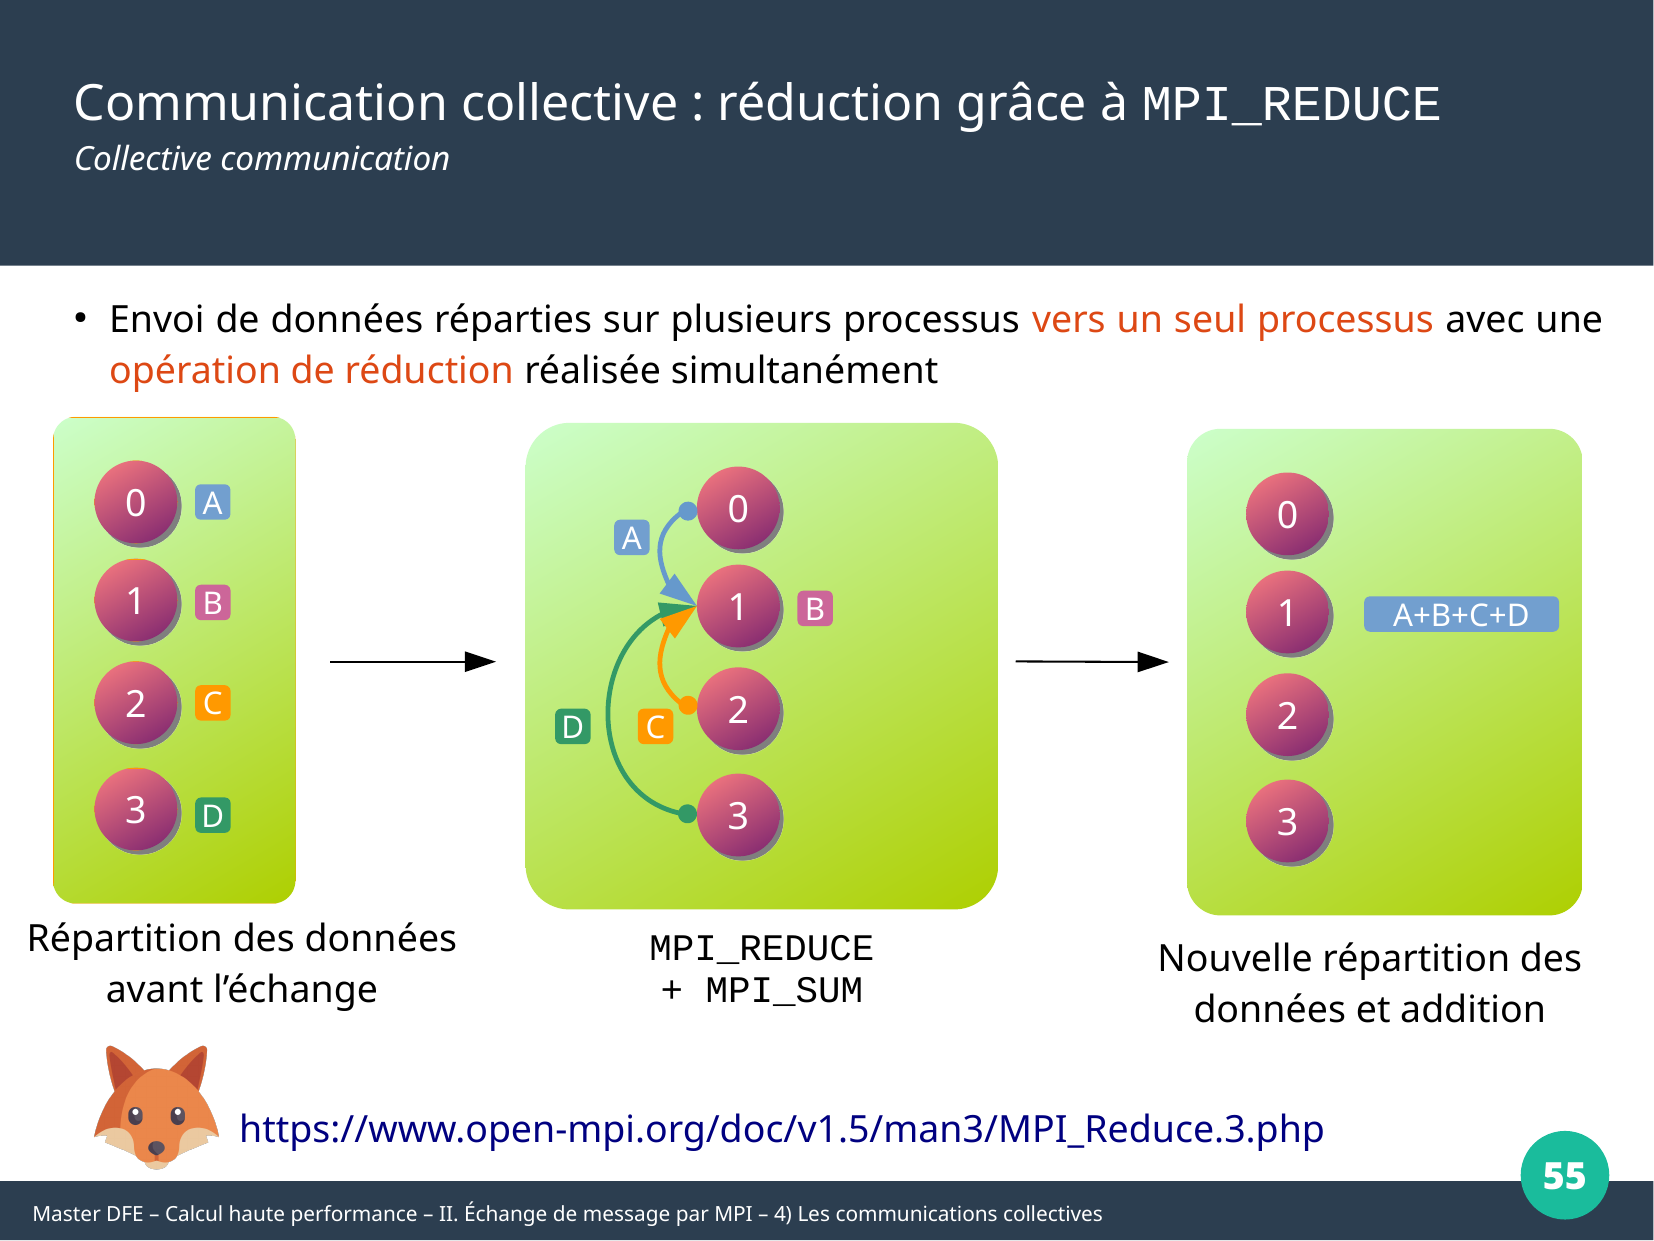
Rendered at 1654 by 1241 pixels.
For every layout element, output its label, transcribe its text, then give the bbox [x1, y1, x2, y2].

text_box 0 [94, 460, 178, 544]
text_box 2 [94, 661, 178, 745]
text_box https://www.open-mpi.org/doc/v1.5/man3/MPI_Reduce.3.php [224, 1094, 1489, 1164]
text_box B [797, 590, 833, 627]
text_box A [195, 484, 231, 520]
text_box Communication collective : réduction grâce à MPI_REDUCE Collective communication [59, 59, 1619, 256]
text_box D [195, 797, 231, 833]
text_box 3 [697, 773, 780, 857]
text_box C [637, 708, 674, 745]
text_box 1 [1246, 570, 1329, 654]
text_box MPI_REDUCE + MPI_SUM [620, 921, 904, 1022]
text_box [525, 422, 999, 910]
text_box 0 [697, 466, 780, 550]
text_box B [195, 584, 231, 621]
text_box Nouvelle répartition des données et addition [1133, 924, 1607, 1041]
text_box [1187, 455, 1583, 916]
text_box 3 [1246, 779, 1329, 863]
text_box C [195, 685, 231, 721]
text_box A [614, 519, 650, 556]
text_box 1 [697, 564, 780, 648]
text_box 0 [1246, 472, 1329, 556]
picture [94, 1123, 219, 1170]
text_box 1 [94, 558, 178, 642]
text_box A+B+C+D [1364, 596, 1560, 632]
text_box Répartition des données avant l’échange [5, 904, 479, 1123]
text_box Envoi de données réparties sur plusieurs processus vers un seul processus avec une opération de réduction réalisée simultanément [59, 285, 1619, 455]
text_box Master DFE – Calcul haute performance – II. Échange de message par MPI – 4) Les communications collectives [17, 1191, 1436, 1235]
text_box 2 [1246, 673, 1329, 757]
text_box [53, 416, 296, 904]
text_box 3 [94, 767, 178, 851]
text_box D [555, 708, 591, 745]
text_box 2 [697, 667, 780, 751]
